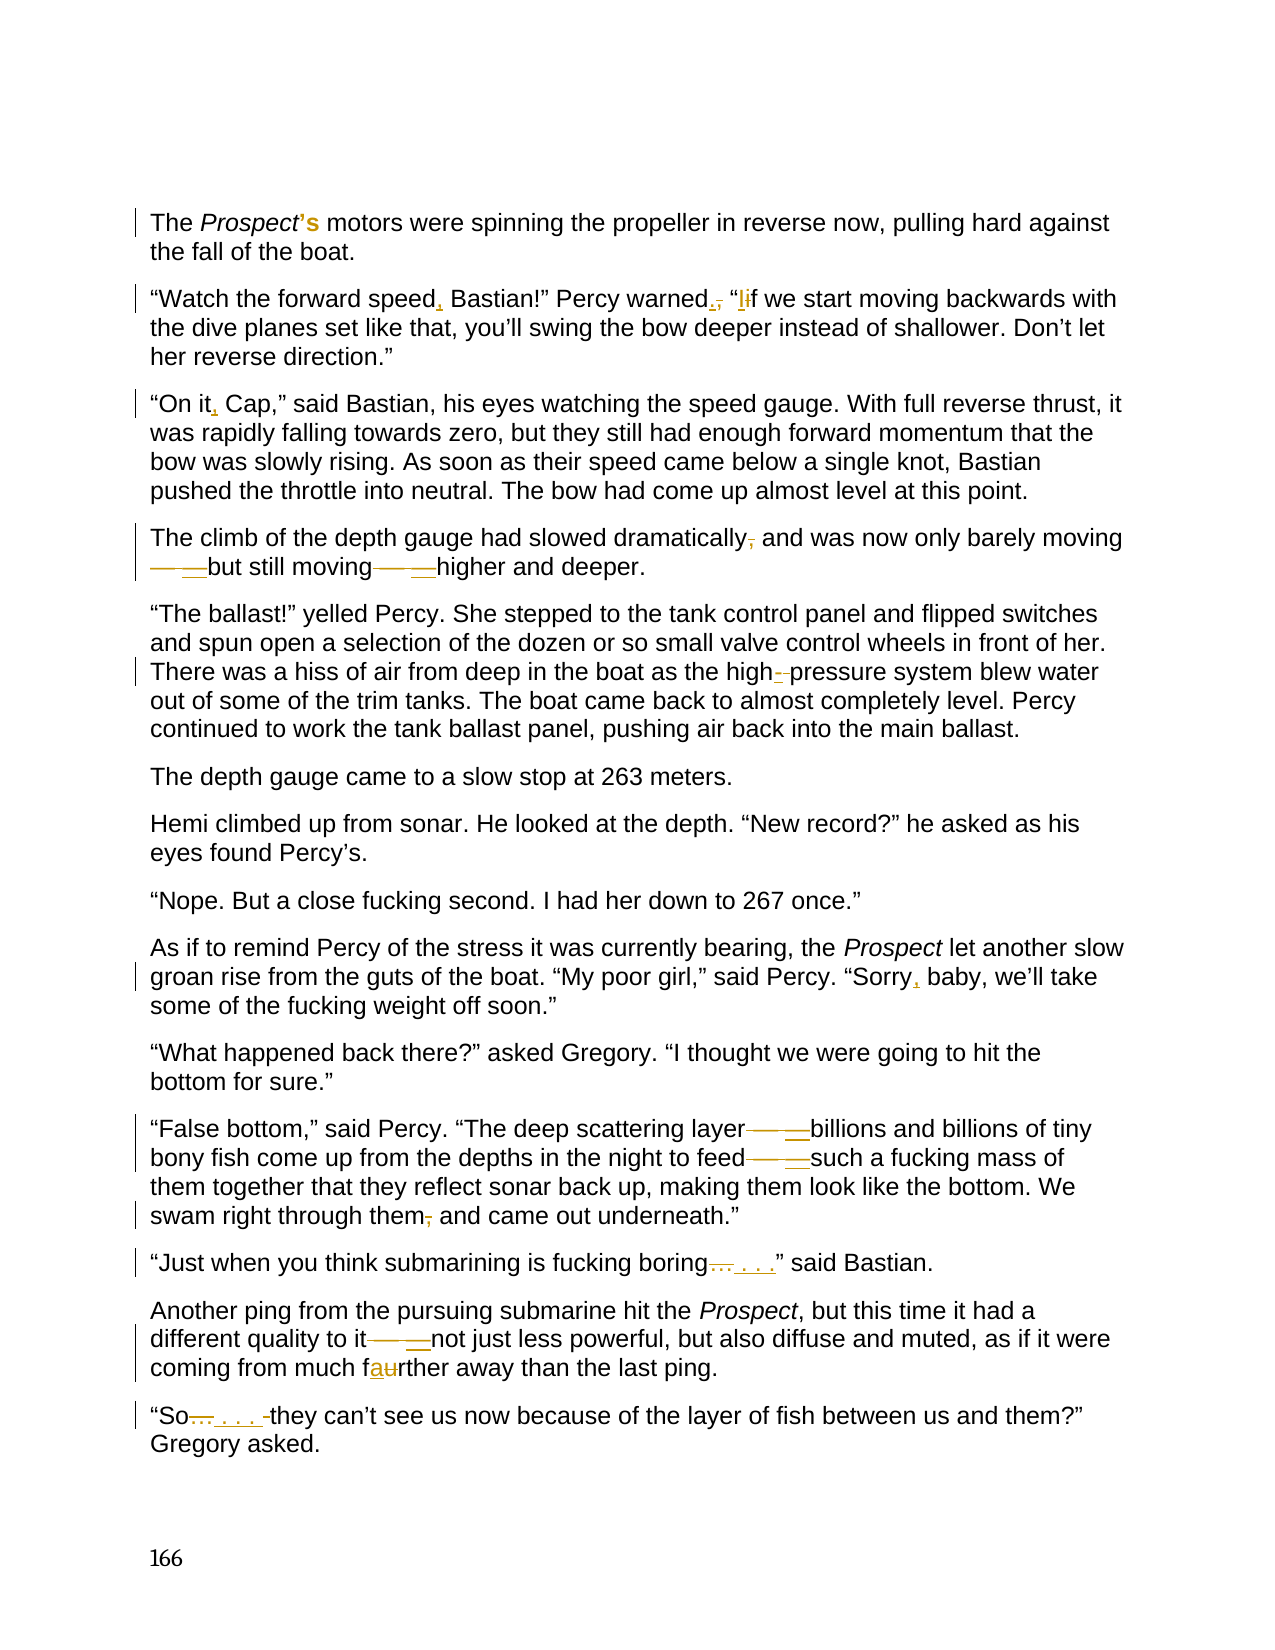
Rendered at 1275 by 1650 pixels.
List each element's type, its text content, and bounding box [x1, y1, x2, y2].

text The depth gauge came to a slow stop at 263 meters. [150, 762, 1125, 791]
text “So . . . they can’t see us now because of the layer of fish between us and them?” Gregory asked. [150, 1401, 1125, 1458]
text “On it, Cap,” said Bastian, his eyes watching the speed gauge. With full reverse thrust, it was rapidly falling towards zero, but they still had enough forward momentum that the bow was slowly rising. As soon as their speed came below a single knot, Bastian pushed the throttle into neutral. The bow had come up almost level at this point. [150, 389, 1125, 504]
text Another ping from the pursuing submarine hit the Prospect, but this time it had a different quality to it—not just less powerful, but also diffuse and muted, as if it were coming from much farther away than the last ping. [150, 1296, 1125, 1382]
text “False bottom,” said Percy. “The deep scattering layer—billions and billions of tiny bony fish come up from the depths in the night to feed—such a fucking mass of them together that they reflect sonar back up, making them look like the bottom. We swam right through them and came out underneath.” [150, 1114, 1125, 1229]
text The climb of the depth gauge had slowed dramatically and was now only barely moving—but still moving—higher and deeper. [150, 523, 1125, 581]
text The Prospect’s motors were spinning the propeller in reverse now, pulling hard against the fall of the boat. [150, 208, 1125, 266]
text “Just when you think submarining is fucking boring . . .” said Bastian. [150, 1248, 1125, 1277]
text “Watch the forward speed, Bastian!” Percy warned. “If we start moving backwards with the dive planes set like that, you’ll swing the bow deeper instead of shallower. Don’t let her reverse direction.” [150, 284, 1125, 371]
text As if to remind Percy of the stress it was currently bearing, the Prospect let another slow groan rise from the guts of the boat. “My poor girl,” said Percy. “Sorry, baby, we’ll take some of the fucking weight off soon.” [150, 933, 1125, 1019]
text “What happened back there?” asked Gregory. “I thought we were going to hit the bottom for sure.” [150, 1038, 1125, 1096]
text “Nope. But a close fucking second. I had her down to 267 once.” [150, 886, 1125, 914]
text “The ballast!” yelled Percy. She stepped to the tank control panel and flipped switches and spun open a selection of the dozen or so small valve control wheels in front of her. There was a hiss of air from deep in the boat as the high-pressure system blew water out of some of the trim tanks. The boat came back to almost completely level. Percy continued to work the tank ballast panel, pushing air back into the main ballast. [150, 599, 1125, 743]
text Hemi climbed up from sonar. He looked at the depth. “New record?” he asked as his eyes found Percy’s. [150, 809, 1125, 867]
